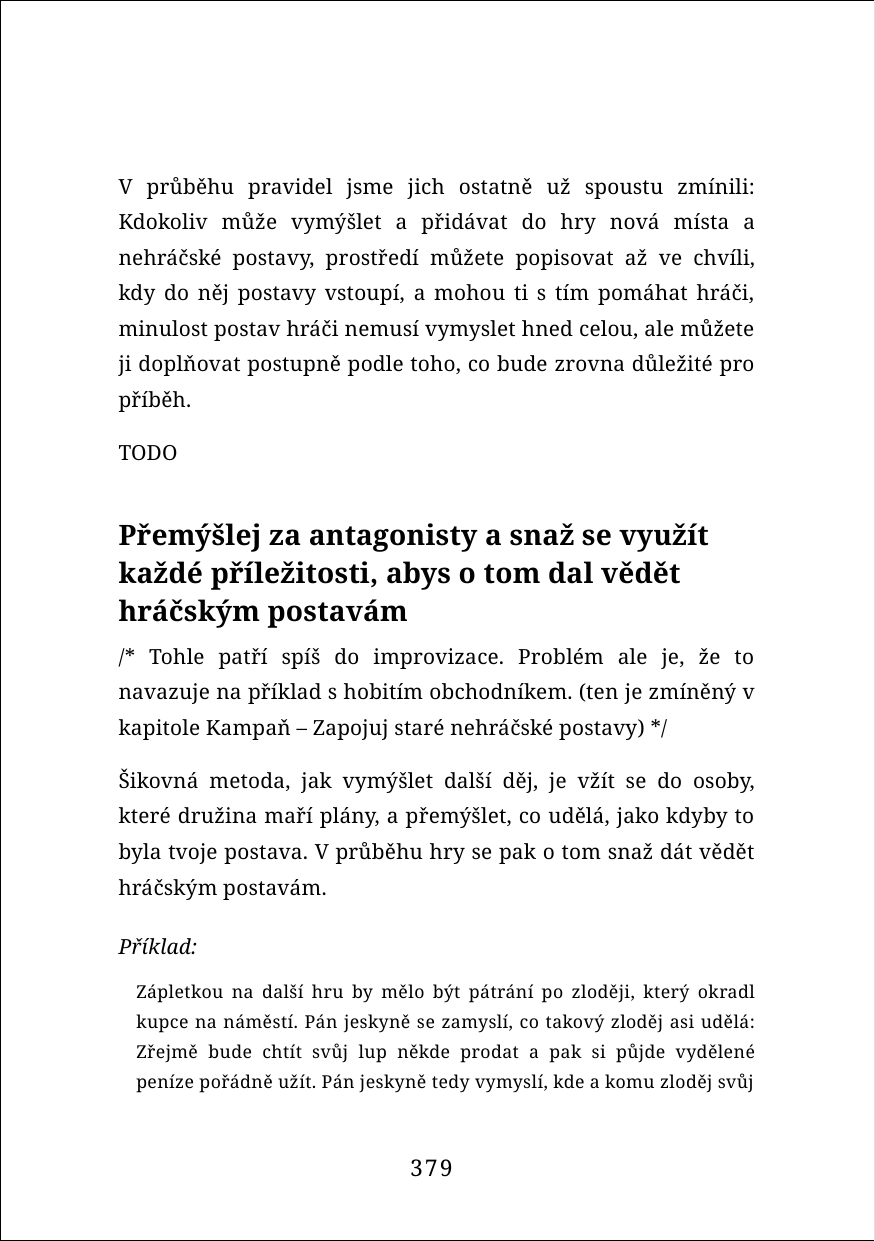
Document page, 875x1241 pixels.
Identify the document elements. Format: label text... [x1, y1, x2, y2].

text Šikovná metoda, jak vymýšlet další děj, je vžít se do osoby, které družina maří plány, a přemýšlet, co udělá, jako kdyby to byla tvoje postava. V průběhu hry se pak o tom snaž dát vědět hráčským postavám. [118, 766, 756, 901]
text TODO [118, 438, 756, 467]
text V průběhu pravidel jsme jich ostatně už spoustu zmínili: Kdokoliv může vymýšlet a přidávat do hry nová místa a nehráčské postavy, prostředí můžete popisovat až ve chvíli, kdy do něj postavy vstoupí, a mohou ti s tím pomáhat hráči, minulost postav hráči nemusí vymyslet hned celou, ale můžete ji doplňovat postupně podle toho, co bude zrovna důležité pro příběh. [118, 172, 756, 413]
text Zápletkou na další hru by mělo být pátrání po zloději, který okradl kupce na náměstí. Pán jeskyně se zamyslí, co takový zloděj asi udělá: Zřejmě bude chtít svůj lup někde prodat a pak si půjde vydělené peníze pořádně užít. Pán jeskyně tedy vymyslí, kde a komu zloděj svůj [136, 979, 756, 1094]
text /* Tohle patří spíš do improvizace. Problém ale je, že to navazuje na příklad s hobitím obchodníkem. (ten je zmíněný v kapitole Kampaň – Zapojuj staré nehráčské postavy) */ [118, 642, 756, 741]
text Příklad: [118, 932, 756, 960]
subtitle Přemýšlej za antagonisty a snaž se využít každé příležitosti, abys o tom dal vědět hráčským postavám [118, 515, 756, 630]
